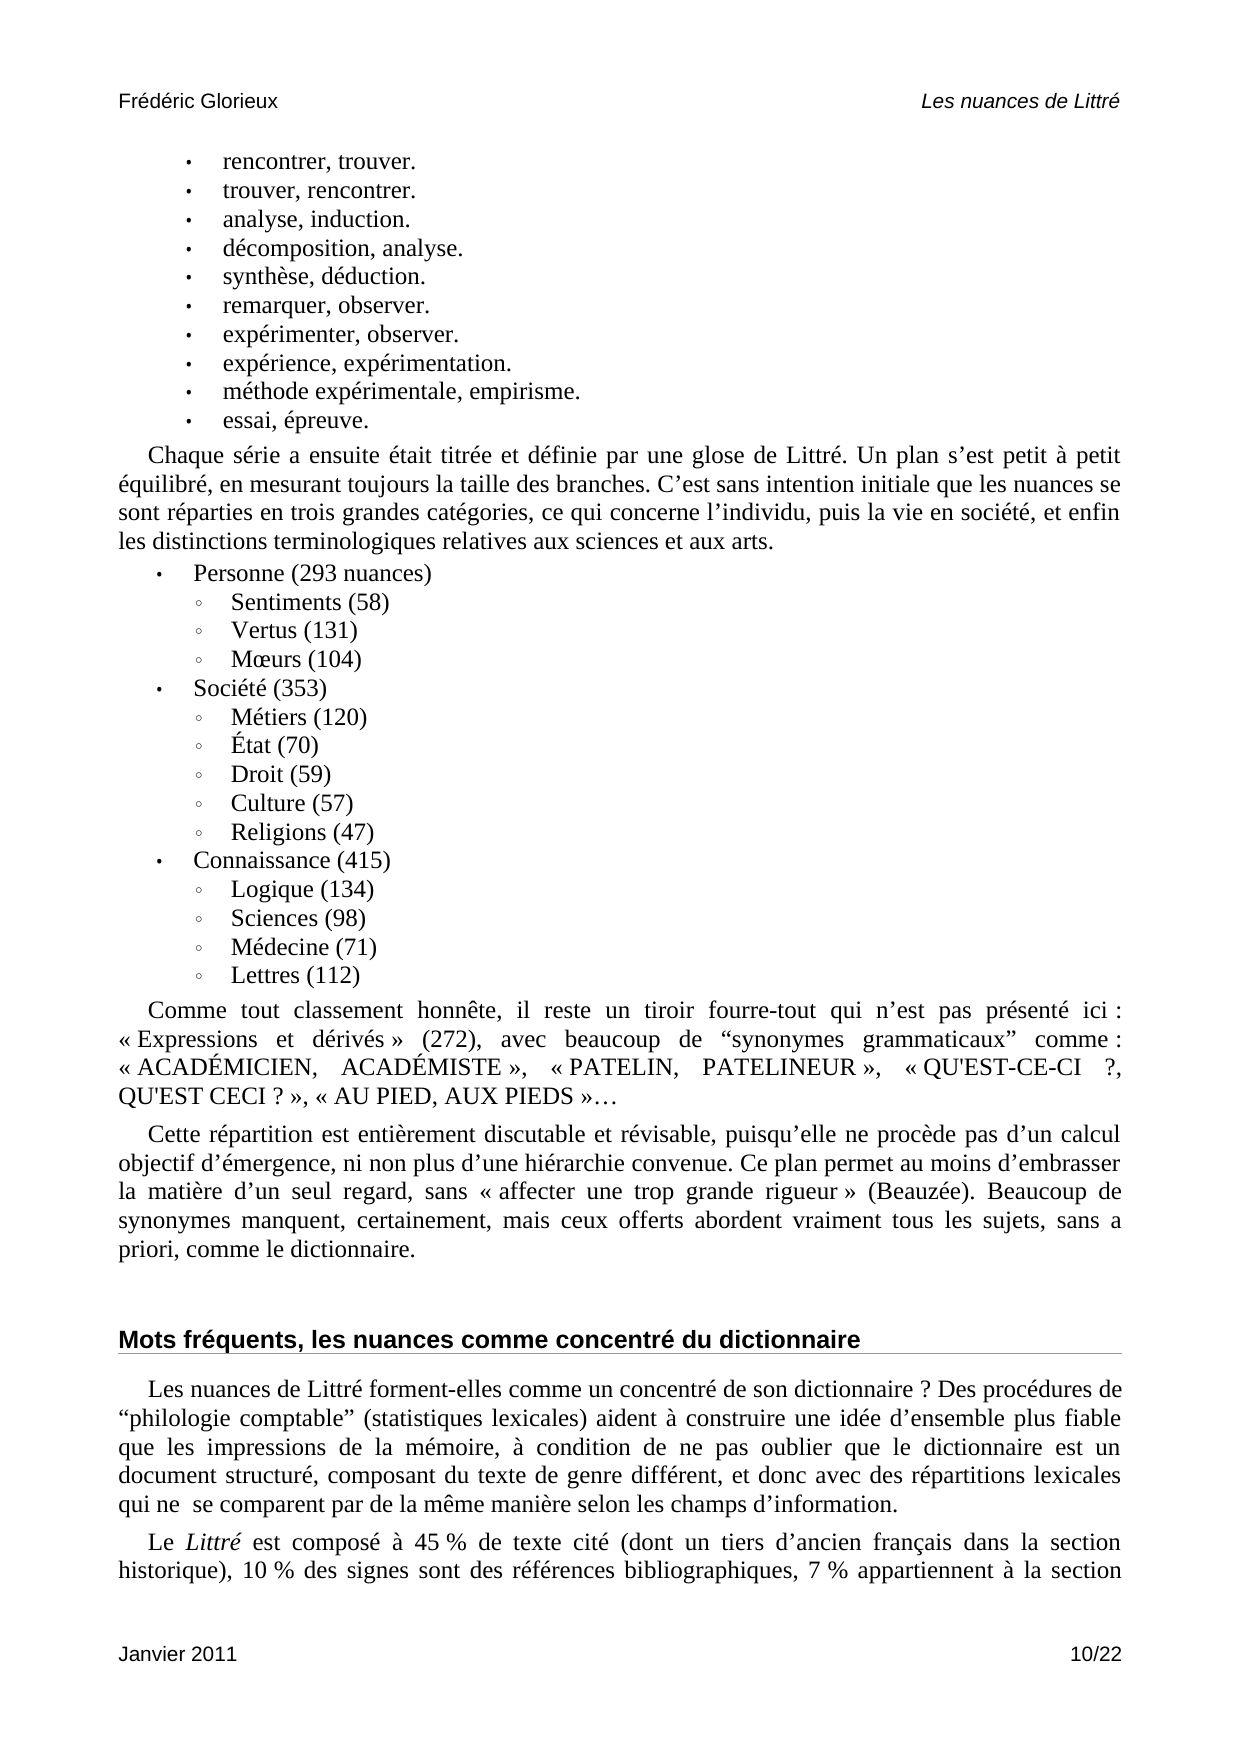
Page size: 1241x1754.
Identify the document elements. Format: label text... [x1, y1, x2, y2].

list Mœurs (104) [193, 644, 1122, 673]
list Logique (134) [193, 874, 1122, 903]
text Le Littré est composé à 45 % de texte cité (dont un tiers d’ancien français dans la section historique), 10 % des signes sont des références bibliographiques, 7 % appartiennent à la section [118, 1527, 1122, 1584]
list Société (353) [156, 673, 1122, 702]
list Religions (47) [193, 817, 1122, 845]
list Culture (57) [193, 788, 1122, 817]
list méthode expérimentale, empirisme. [185, 376, 1122, 405]
list essai, épreuve. [185, 405, 1122, 434]
list Sentiments (58) [193, 587, 1122, 615]
list remarquer, observer. [185, 290, 1122, 319]
list décomposition, analyse. [185, 233, 1122, 261]
text Chaque série a ensuite était titrée et définie par une glose de Littré. Un plan s’est petit à petit équilibré, en mesurant toujours la taille des branches. C’est sans intention initiale que les nuances se sont réparties en trois grandes catégories, ce qui concerne l’individu, puis la vie en société, et enfin les distinctions terminologiques relatives aux sciences et aux arts. [118, 440, 1122, 555]
text Les nuances de Littré forment-elles comme un concentré de son dictionnaire ? Des procédures de “philologie comptable” (statistiques lexicales) aident à construire une idée d’ensemble plus fiable que les impressions de la mémoire, à condition de ne pas oublier que le dictionnaire est un document structuré, composant du texte de genre différent, et donc avec des répartitions lexicales qui ne se comparent par de la même manière selon les champs d’information. [118, 1374, 1122, 1518]
list Personne (293 nuances) [156, 558, 1122, 587]
text Comme tout classement honnête, il reste un tiroir fourre-tout qui n’est pas présenté ici : « Expressions et dérivés » (272), avec beaucoup de “synonymes grammaticaux” comme : « ACADÉMICIEN, ACADÉMISTE », « PATELIN, PATELINEUR », « QU'EST-CE-CI ?, QU'EST CECI ? », « AU PIED, AUX PIEDS »… [118, 995, 1122, 1110]
list Métiers (120) [193, 702, 1122, 730]
list État (70) [193, 730, 1122, 759]
list trouver, rencontrer. [185, 175, 1122, 204]
list expérimenter, observer. [185, 319, 1122, 348]
list Vertus (131) [193, 615, 1122, 644]
list Connaissance (415) [156, 845, 1122, 874]
list expérience, expérimentation. [185, 348, 1122, 376]
list Médecine (71) [193, 932, 1122, 960]
list rencontrer, trouver. [185, 146, 1122, 175]
text Cette répartition est entièrement discutable et révisable, puisqu’elle ne procède pas d’un calcul objectif d’émergence, ni non plus d’une hiérarchie convenue. Ce plan permet au moins d’embrasser la matière d’un seul regard, sans « affecter une trop grande rigueur » (Beauzée). Beaucoup de synonymes manquent, certainement, mais ceux offerts abordent vraiment tous les sujets, sans a priori, comme le dictionnaire. [118, 1119, 1122, 1263]
subtitle Mots fréquents, les nuances comme concentré du dictionnaire [118, 1324, 1122, 1353]
list analyse, induction. [185, 204, 1122, 233]
list Lettres (112) [193, 960, 1122, 989]
list synthèse, déduction. [185, 261, 1122, 290]
list Droit (59) [193, 759, 1122, 788]
list Sciences (98) [193, 903, 1122, 932]
